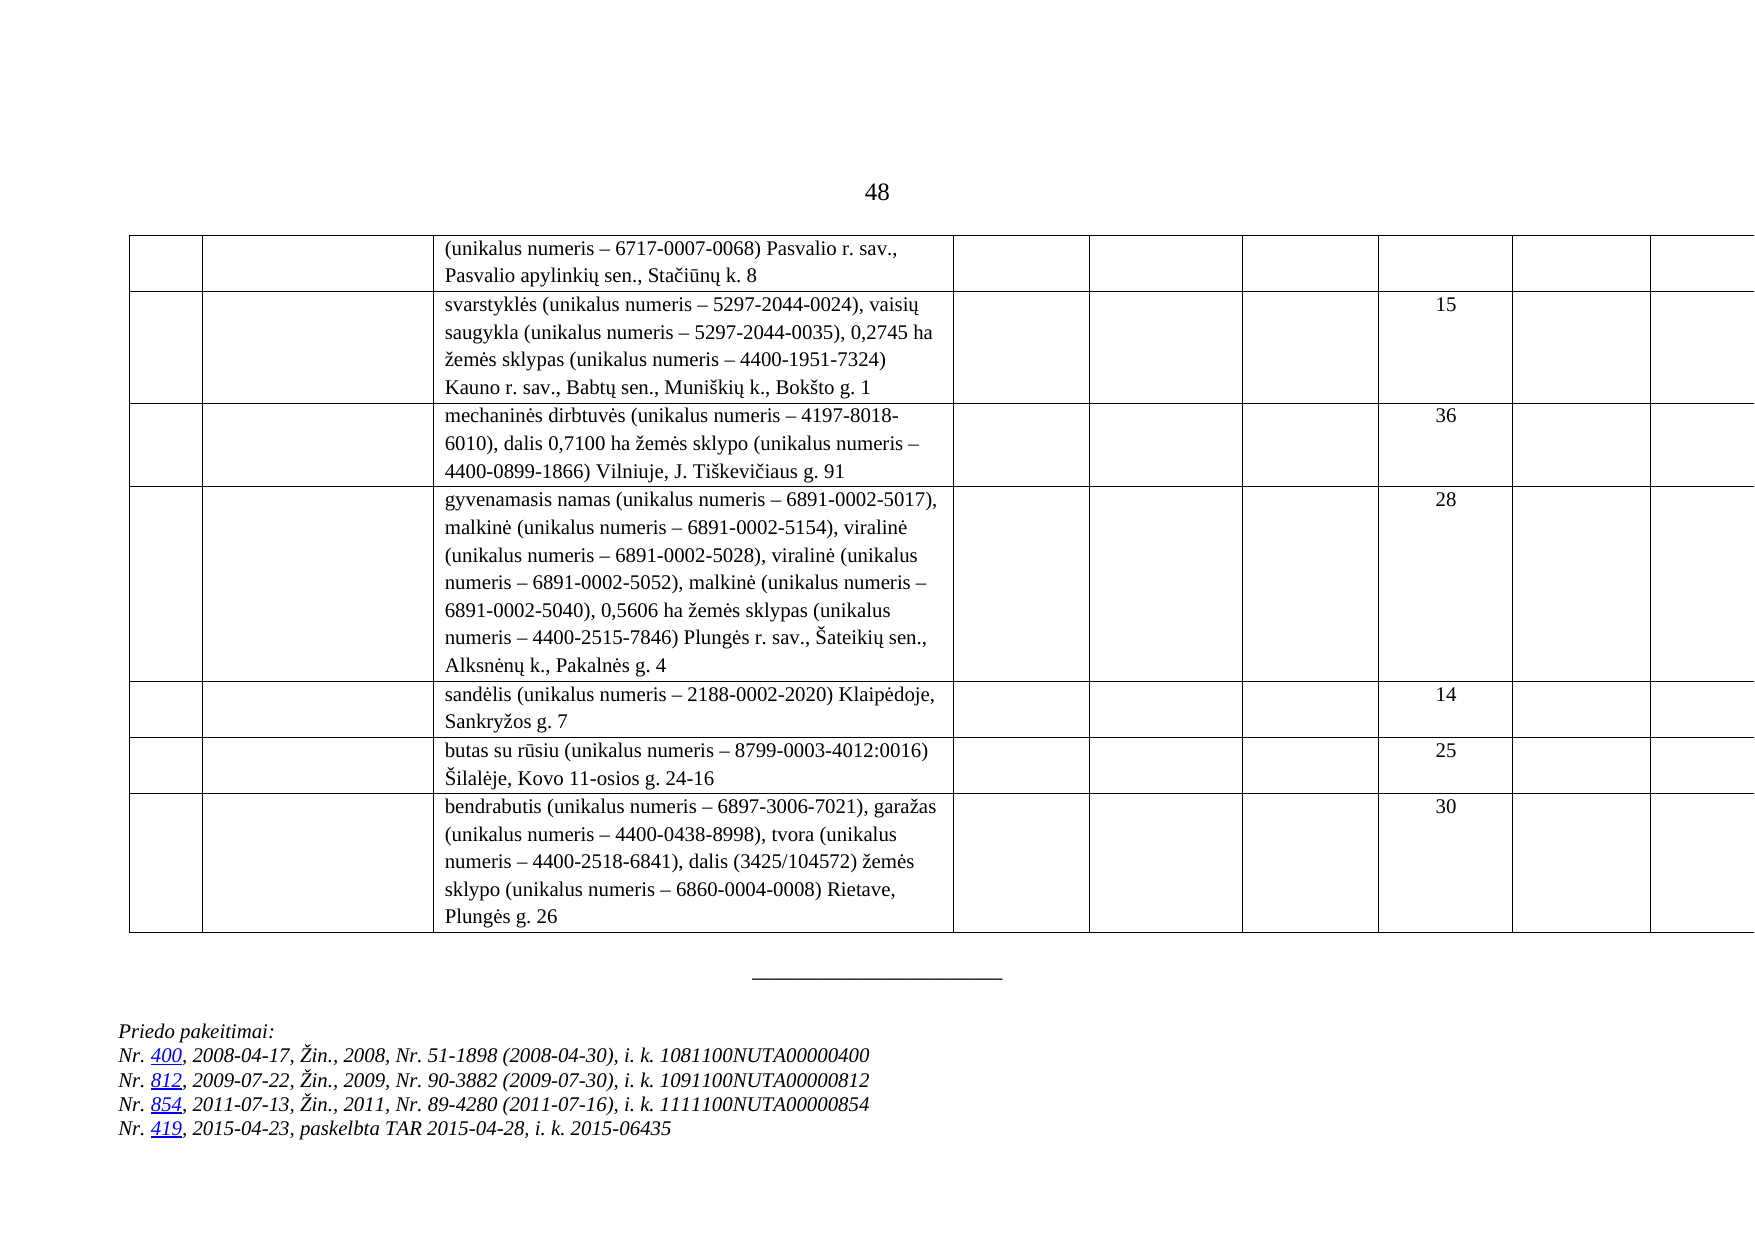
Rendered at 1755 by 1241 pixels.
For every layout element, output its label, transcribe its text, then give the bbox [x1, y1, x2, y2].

table_cell [1651, 738, 1754, 793]
table_cell sandėlis (unikalus numeris – 2188-0002-2020) Klaipėdoje, Sankryžos g. 7 [434, 682, 953, 737]
table_cell [954, 292, 1089, 402]
text Nr. 854, 2011-07-13, Žin., 2011, Nr. 89-4280 (2011-07-16), i. k. 1111100NUTA00000854 [118, 1092, 1636, 1116]
table_cell [1090, 292, 1242, 402]
table_cell [954, 738, 1089, 793]
table_cell [1243, 794, 1378, 932]
table_cell mechaninės dirbtuvės (unikalus numeris – 4197-8018-6010), dalis 0,7100 ha žemės sklypo (unikalus numeris – 4400-0899-1866) Vilniuje, J. Tiškevičiaus g. 91 [434, 404, 953, 486]
table_cell butas su rūsiu (unikalus numeris – 8799-0003-4012:0016) Šilalėje, Kovo 11-osios g. 24-16 [434, 738, 953, 793]
table_cell [203, 404, 433, 486]
table_cell [1651, 404, 1754, 486]
table_cell (unikalus numeris – 6717-0007-0068) Pasvalio r. sav., Pasvalio apylinkių sen., Stačiūnų k. 8 [434, 236, 953, 291]
table_cell [130, 738, 202, 793]
table_cell [1090, 236, 1242, 291]
table_cell [1379, 236, 1512, 291]
table_cell [1090, 404, 1242, 486]
table_cell [203, 292, 433, 402]
table_cell [1243, 682, 1378, 737]
table_cell [130, 404, 202, 486]
table_cell [1090, 794, 1242, 932]
text Priedo pakeitimai: [118, 1019, 1636, 1043]
table_cell [954, 794, 1089, 932]
text –––––––––––––––––––– [118, 962, 1636, 991]
table_cell svarstyklės (unikalus numeris – 5297-2044-0024), vaisių saugykla (unikalus numeris – 5297-2044-0035), 0,2745 ha žemės sklypas (unikalus numeris – 4400-1951-7324) Kauno r. sav., Babtų sen., Muniškių k., Bokšto g. 1 [434, 292, 953, 402]
table_cell [1513, 236, 1650, 291]
table_cell [203, 738, 433, 793]
table_cell [130, 236, 202, 291]
table_cell 25 [1379, 738, 1512, 793]
table_cell [1090, 487, 1242, 681]
table_cell [1243, 404, 1378, 486]
table_cell [1651, 487, 1754, 681]
table_cell [130, 487, 202, 681]
table_cell [1513, 487, 1650, 681]
table_cell [954, 236, 1089, 291]
table_cell [130, 794, 202, 932]
table_cell [954, 487, 1089, 681]
table_cell [954, 404, 1089, 486]
table_cell [1243, 738, 1378, 793]
table_cell [1090, 682, 1242, 737]
table_cell gyvenamasis namas (unikalus numeris – 6891-0002-5017), malkinė (unikalus numeris – 6891-0002-5154), viralinė (unikalus numeris – 6891-0002-5028), viralinė (unikalus numeris – 6891-0002-5052), malkinė (unikalus numeris – 6891-0002-5040), 0,5606 ha žemės sklypas (unikalus numeris – 4400-2515-7846) Plungės r. sav., Šateikių sen., Alksnėnų k., Pakalnės g. 4 [434, 487, 953, 681]
table_cell [203, 236, 433, 291]
table_cell [1243, 487, 1378, 681]
table_cell [1243, 292, 1378, 402]
table_cell [1090, 738, 1242, 793]
table_cell 30 [1379, 794, 1512, 932]
table_cell 36 [1379, 404, 1512, 486]
text Nr. 419, 2015-04-23, paskelbta TAR 2015-04-28, i. k. 2015-06435 [118, 1116, 1636, 1140]
text Nr. 812, 2009-07-22, Žin., 2009, Nr. 90-3882 (2009-07-30), i. k. 1091100NUTA00000812 [118, 1067, 1636, 1092]
table_cell [203, 487, 433, 681]
table_cell [954, 682, 1089, 737]
table_cell 14 [1379, 682, 1512, 737]
table_cell [203, 794, 433, 932]
table_cell 28 [1379, 487, 1512, 681]
table_cell [130, 292, 202, 402]
text Nr. 400, 2008-04-17, Žin., 2008, Nr. 51-1898 (2008-04-30), i. k. 1081100NUTA00000400 [118, 1043, 1636, 1067]
table_cell [1513, 794, 1650, 932]
table_cell [1513, 682, 1650, 737]
table_cell [1651, 292, 1754, 402]
table_cell 15 [1379, 292, 1512, 402]
table_cell [1513, 292, 1650, 402]
table_cell [1651, 236, 1754, 291]
table_cell [1513, 738, 1650, 793]
table_cell [1651, 682, 1754, 737]
table_cell [1651, 794, 1754, 932]
table_cell [1513, 404, 1650, 486]
table_cell [130, 682, 202, 737]
table_cell bendrabutis (unikalus numeris – 6897-3006-7021), garažas (unikalus numeris – 4400-0438-8998), tvora (unikalus numeris – 4400-2518-6841), dalis (3425/104572) žemės sklypo (unikalus numeris – 6860-0004-0008) Rietave, Plungės g. 26 [434, 794, 953, 932]
table_cell [203, 682, 433, 737]
table_cell [1243, 236, 1378, 291]
